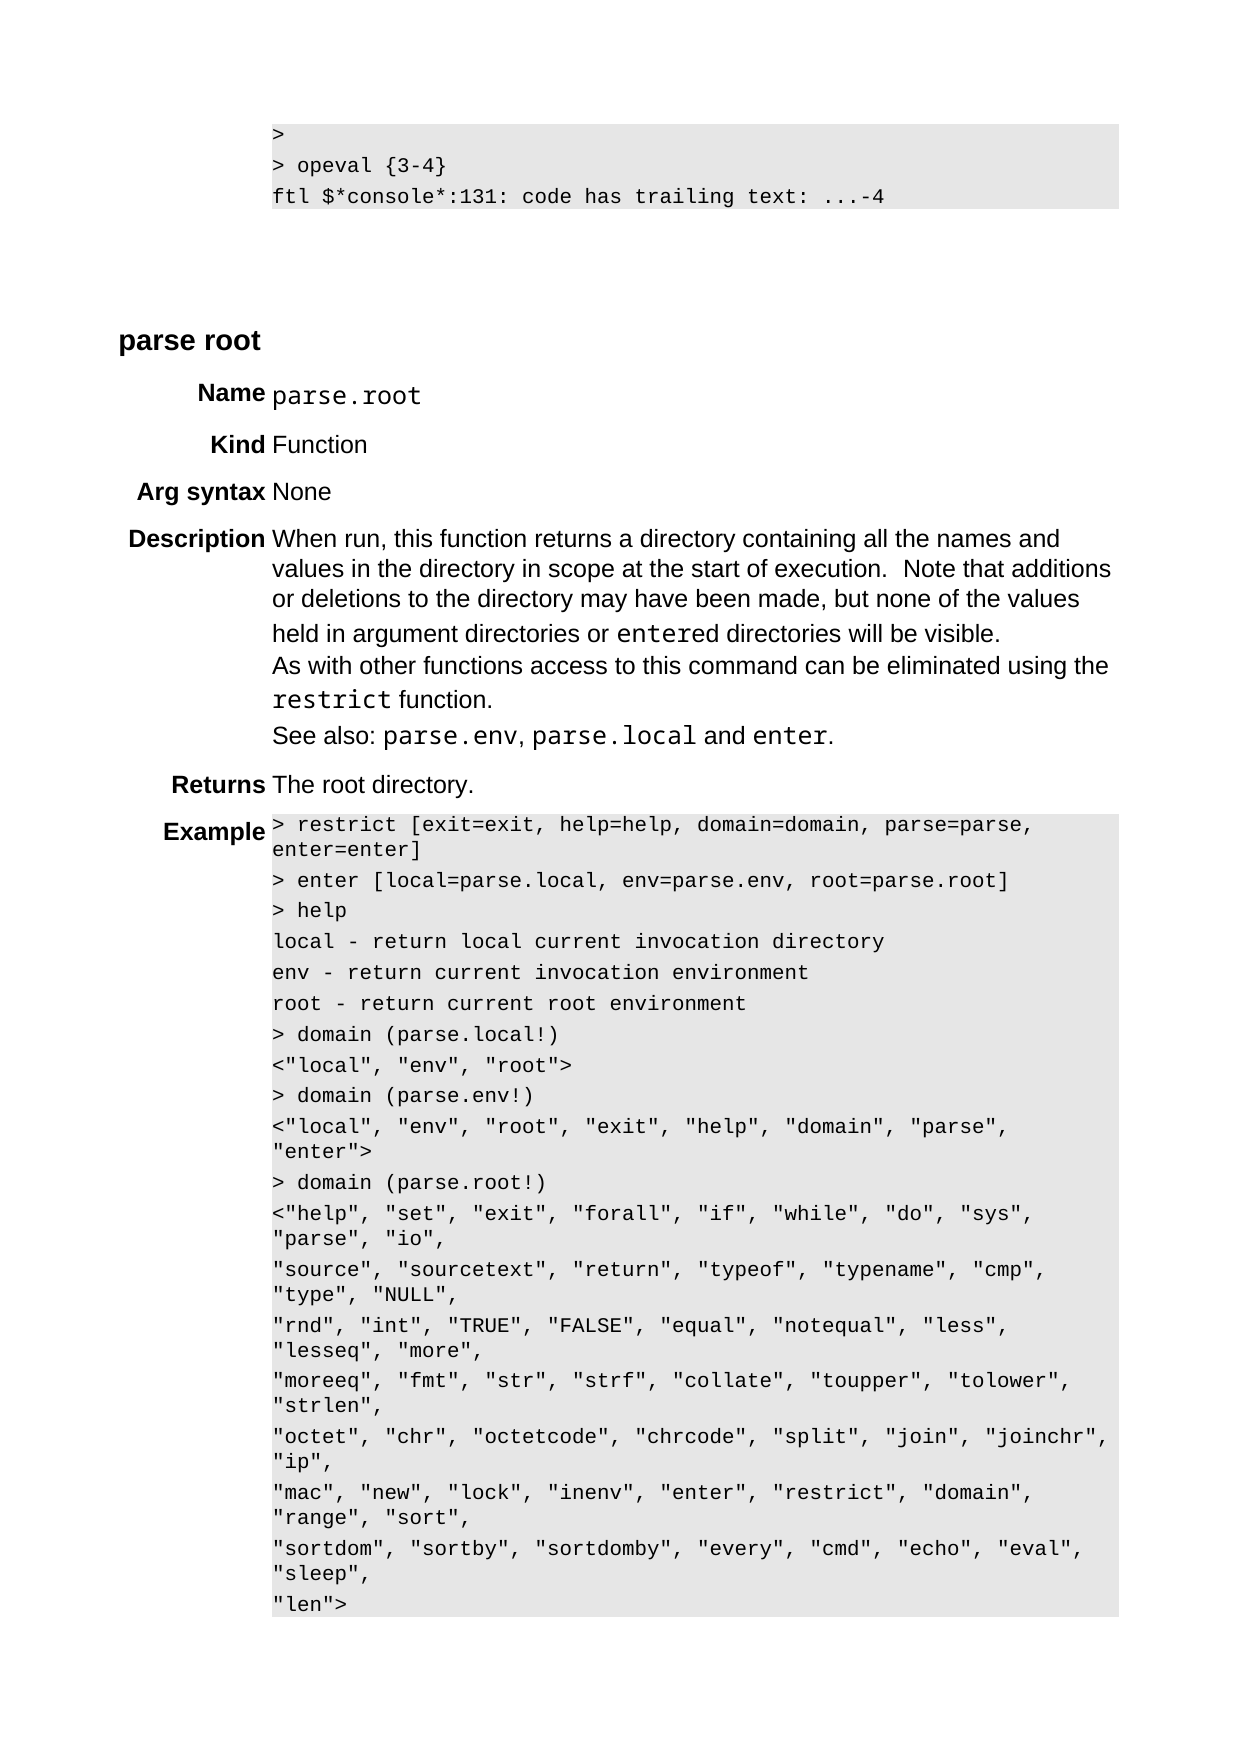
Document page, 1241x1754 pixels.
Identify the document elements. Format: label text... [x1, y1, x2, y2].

table_header parse.root [269, 369, 1122, 421]
table_cell Description [118, 515, 269, 761]
subtitle parse root [118, 323, 1122, 356]
table_cell When run, this function returns a directory containing all the names and values in the directory in scope at the start of execution. Note that additions or deletions to the directory may have been made, but none of the values held in argument directories or entered directories will be visible. As with other functions access to this command can be eliminated using the restrict function. See also: parse.env, parse.local and enter. [269, 515, 1122, 761]
table_cell Example [118, 808, 269, 1623]
table_cell Returns [118, 761, 269, 808]
table_cell Kind [118, 421, 269, 468]
table_cell The root directory. [269, 761, 1122, 808]
table_cell [118, 118, 269, 216]
table_cell None [269, 468, 1122, 514]
table_cell Arg syntax [118, 468, 269, 514]
table_cell > restrict [exit=exit, help=help, domain=domain, parse=parse, enter=enter] > enter [local=parse.local, env=parse.env, root=parse.root] > help local - return local current invocation directory env - return current invocation environment root - return current root environment > domain (parse.local!) <"local", "env", "root"> > domain (parse.env!) <"local", "env", "root", "exit", "help", "domain", "parse", "enter"> > domain (parse.root!) <"help", "set", "exit", "forall", "if", "while", "do", "sys", "parse", "io", "source", "sourcetext", "return", "typeof", "typename", "cmp", "type", "NULL", "rnd", "int", "TRUE", "FALSE", "equal", "notequal", "less", "lesseq", "more", "moreeq", "fmt", "str", "strf", "collate", "toupper", "tolower", "strlen", "octet", "chr", "octetcode", "chrcode", "split", "join", "joinchr", "ip", "mac", "new", "lock", "inenv", "enter", "restrict", "domain", "range", "sort", "sortdom", "sortby", "sortdomby", "every", "cmd", "echo", "eval", "sleep", "len"> [269, 808, 1122, 1623]
table_header Name [118, 369, 269, 421]
table_cell > > opeval {3-4} ftl $*console*:131: code has trailing text: ...-4 [269, 118, 1122, 216]
table_cell Function [269, 421, 1122, 468]
